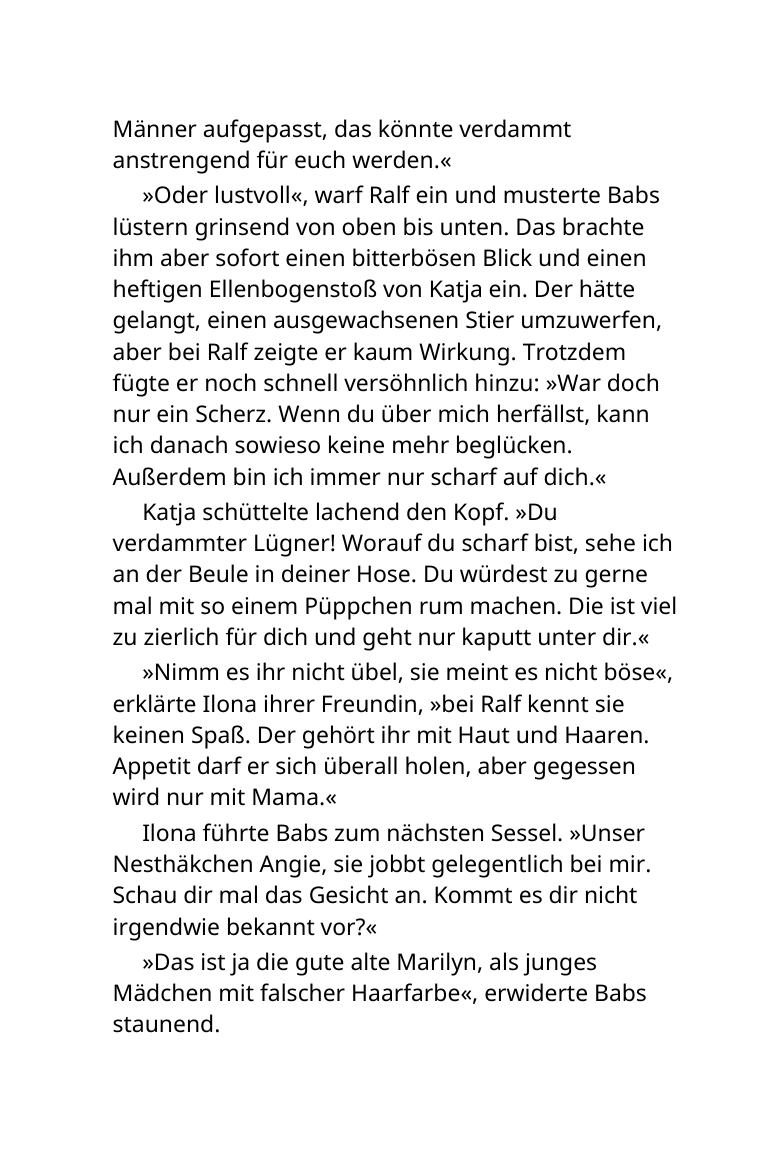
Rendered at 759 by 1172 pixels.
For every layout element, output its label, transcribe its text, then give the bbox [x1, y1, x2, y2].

text Ilona führte Babs zum nächsten Sessel. »Unser Nesthäkchen Angie, sie jobbt gelegentlich bei mir. Schau dir mal das Gesicht an. Kommt es dir nicht irgendwie bekannt vor?« [112, 817, 684, 942]
text Katja schüttelte lachend den Kopf. »Du verdammter Lügner! Worauf du scharf bist, sehe ich an der Beule in deiner Hose. Du würdest zu gerne mal mit so einem Püppchen rum machen. Die ist viel zu zierlich für dich und geht nur kaputt unter dir.« [112, 496, 684, 652]
text »Oder lustvoll«, warf Ralf ein und musterte Babs lüstern grinsend von oben bis unten. Das brachte ihm aber sofort einen bitterbösen Blick und einen heftigen Ellenbogenstoß von Katja ein. Der hätte gelangt, einen ausgewachsenen Stier umzuwerfen, aber bei Ralf zeigte er kaum Wirkung. Trotzdem fügte er noch schnell versöhnlich hinzu: »War doch nur ein Scherz. Wenn du über mich herfällst, kann ich danach sowieso keine mehr beglücken. Außerdem bin ich immer nur scharf auf dich.« [112, 179, 684, 492]
text »Nimm es ihr nicht übel, sie meint es nicht böse«, erklärte Ilona ihrer Freundin, »bei Ralf kennt sie keinen Spaß. Der gehört ihr mit Haut und Haaren. Appetit darf er sich überall holen, aber gegessen wird nur mit Mama.« [112, 656, 684, 812]
text »Das ist ja die gute alte Marilyn, als junges Mädchen mit falscher Haarfarbe«, erwiderte Babs staunend. [112, 946, 684, 1039]
text Männer aufgepasst, das könnte verdammt anstrengend für euch werden.« [112, 112, 684, 175]
